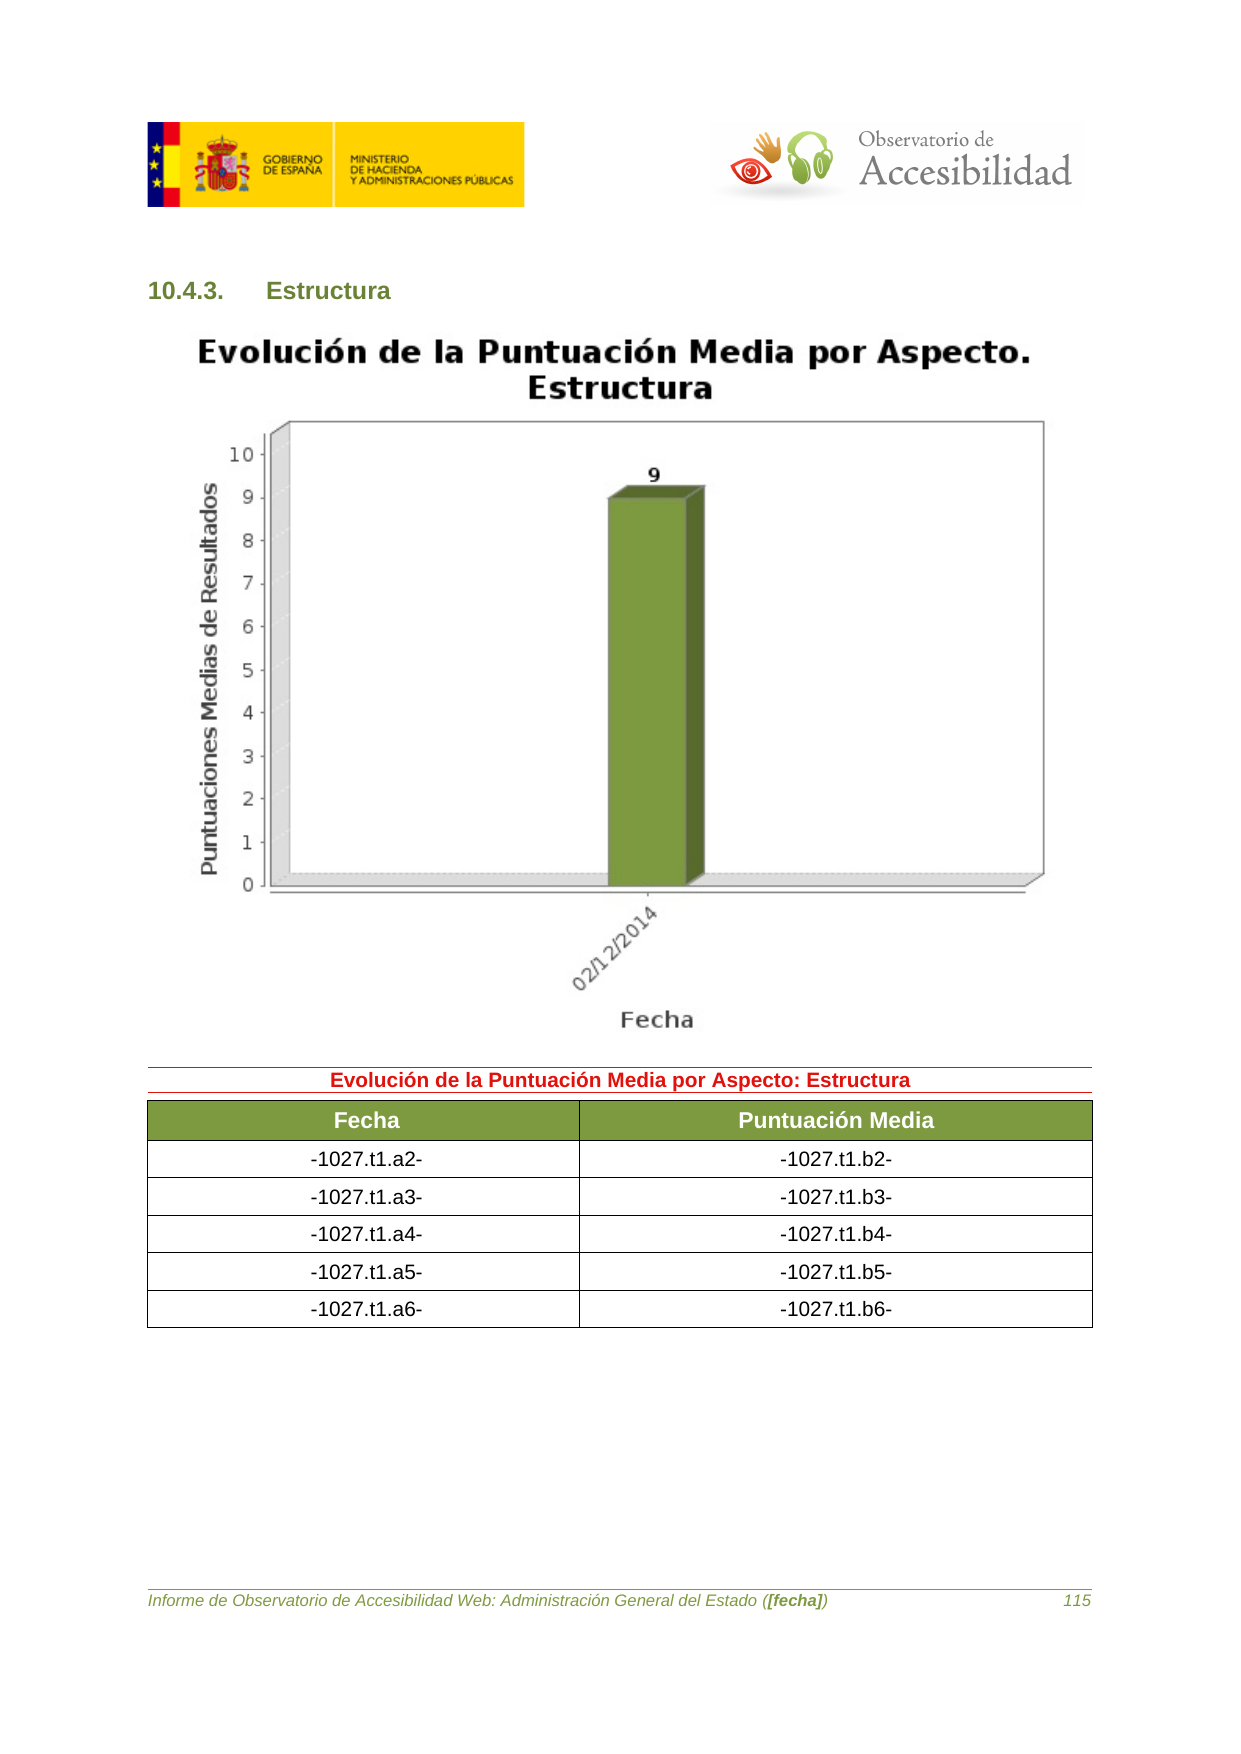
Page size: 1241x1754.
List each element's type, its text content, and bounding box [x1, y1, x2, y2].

picture [147, 122, 525, 207]
table_header Fecha [148, 1101, 579, 1140]
picture [178, 332, 1062, 1042]
table_cell -1027.t1.b5- [580, 1253, 1092, 1290]
table_cell -1027.t1.b4- [580, 1216, 1092, 1252]
table_cell -1027.t1.a2- [148, 1141, 579, 1177]
table_cell -1027.t1.b2- [580, 1141, 1092, 1177]
table_cell -1027.t1.a6- [148, 1291, 579, 1327]
table_cell -1027.t1.b6- [580, 1291, 1092, 1327]
list Estructura [148, 276, 1092, 304]
table_header Puntuación Media [580, 1101, 1092, 1140]
table_cell -1027.t1.a5- [148, 1253, 579, 1290]
text Evolución de la Puntuación Media por Aspecto: Estructura [148, 1068, 1092, 1092]
table_cell -1027.t1.a4- [148, 1216, 579, 1252]
table_cell -1027.t1.b3- [580, 1178, 1092, 1215]
table_cell -1027.t1.a3- [148, 1178, 579, 1215]
picture [710, 122, 1086, 205]
